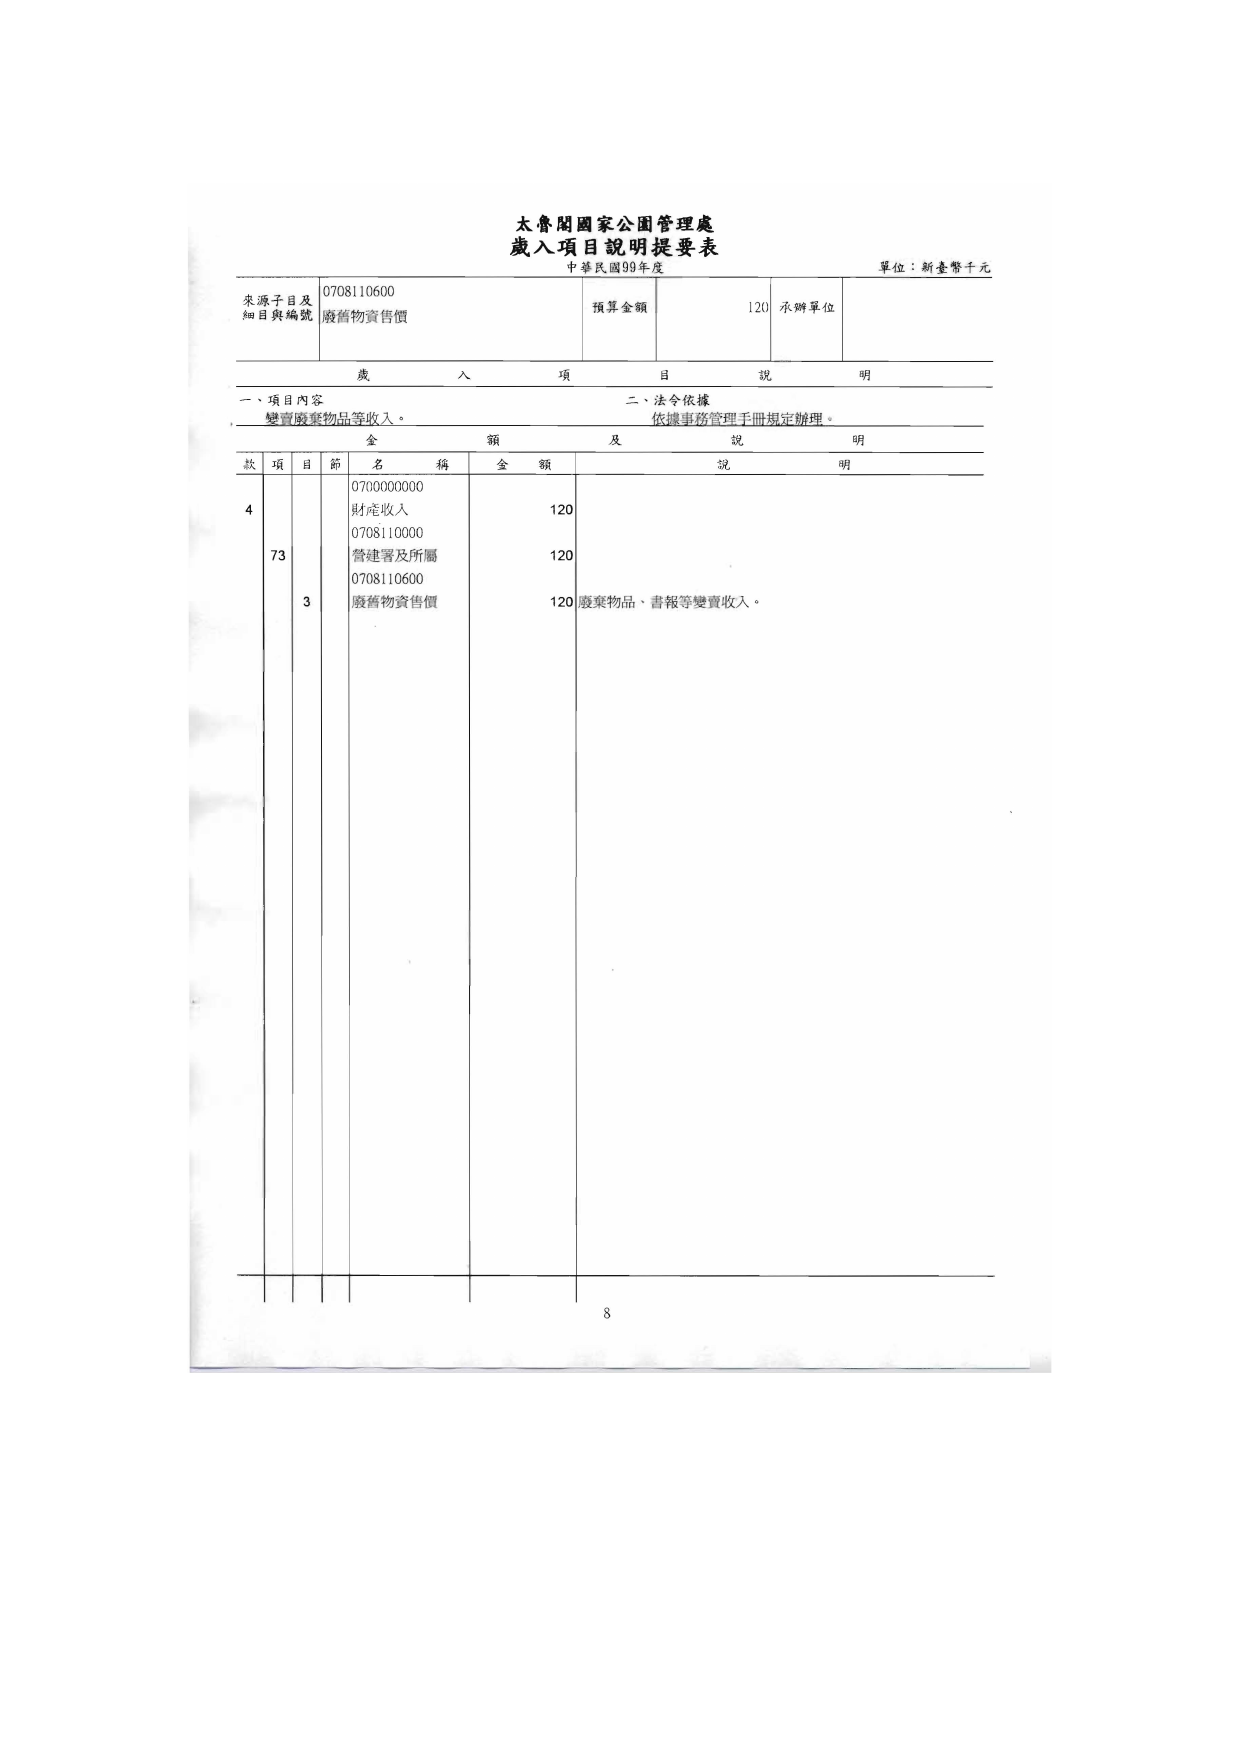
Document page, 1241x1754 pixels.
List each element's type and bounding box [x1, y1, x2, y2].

picture [187, 183, 1052, 1373]
